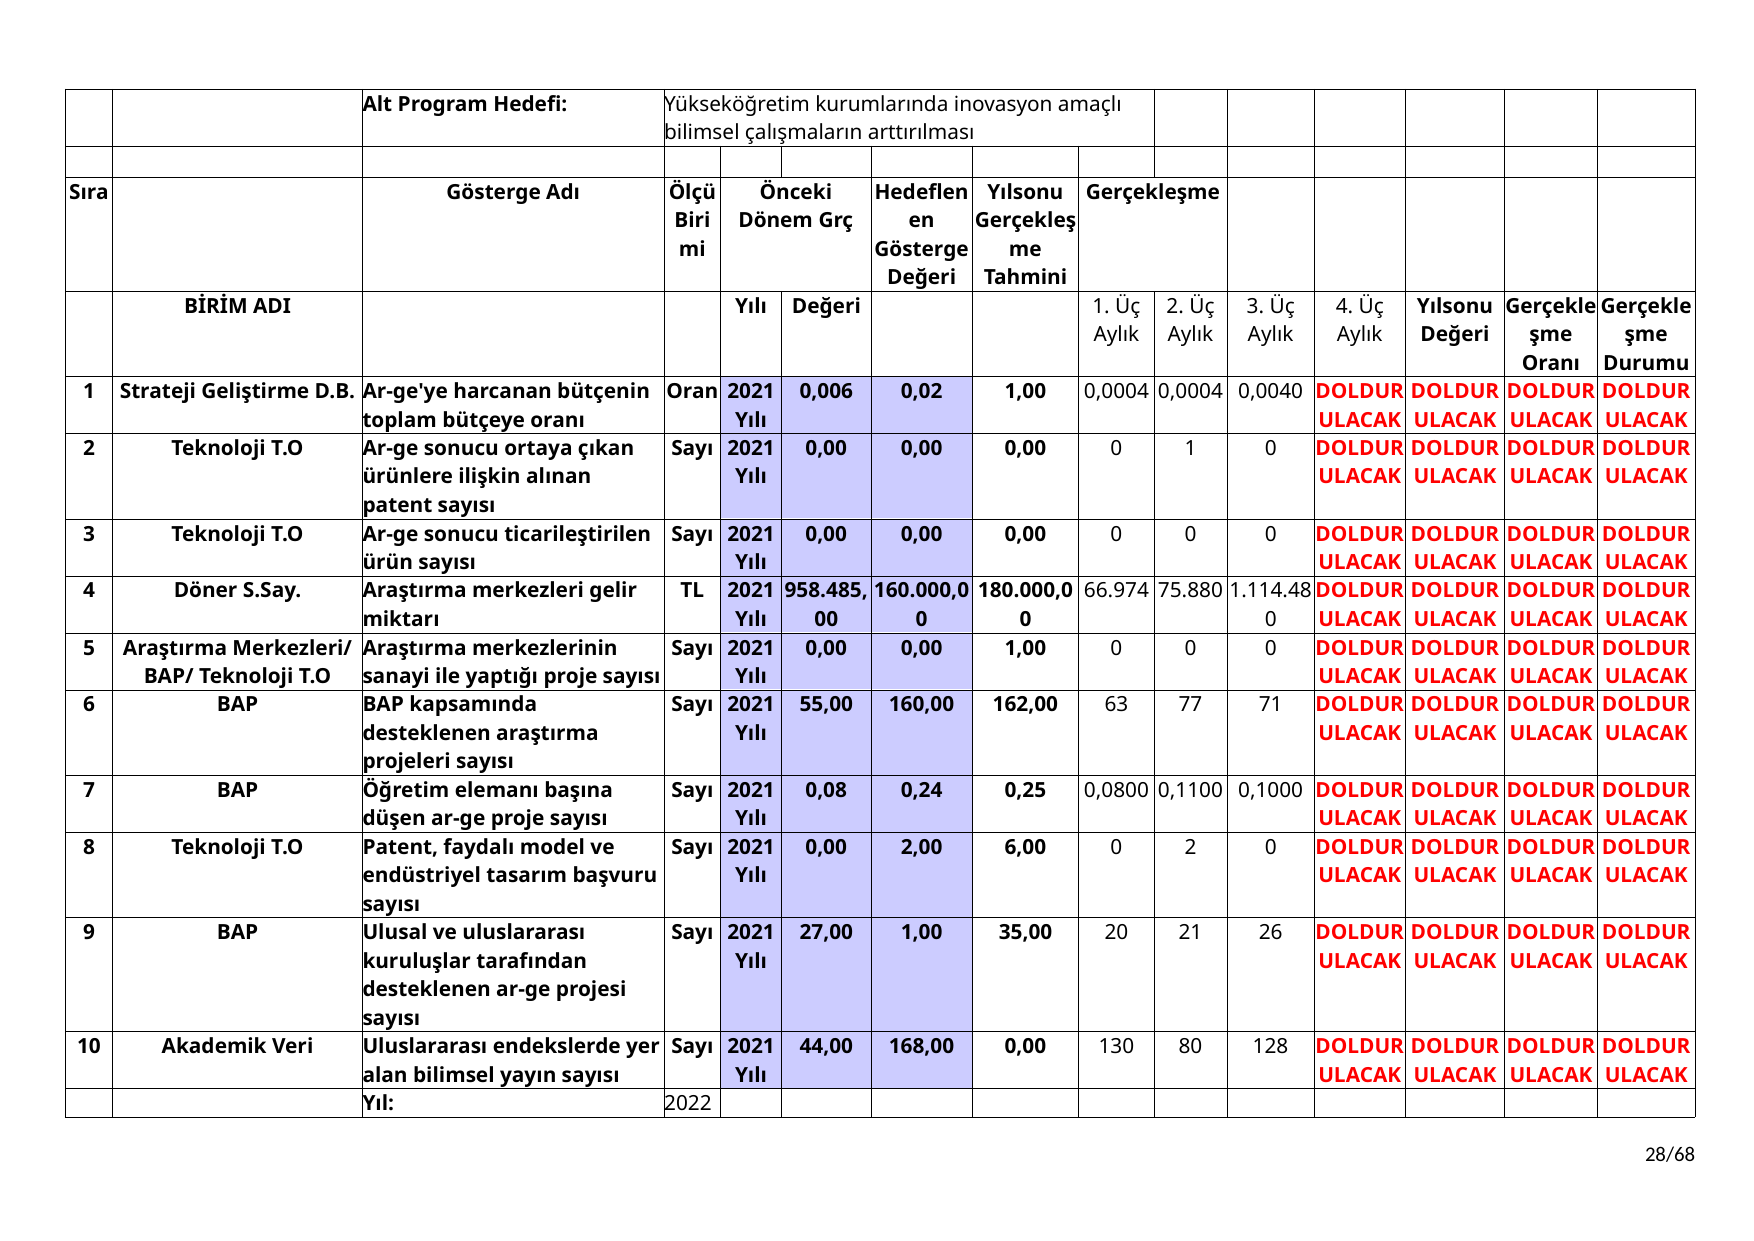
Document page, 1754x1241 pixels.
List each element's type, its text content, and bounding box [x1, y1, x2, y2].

table_cell 44,00 [782, 1032, 871, 1088]
table_cell [66, 90, 112, 146]
table_cell 0,08 [782, 776, 871, 832]
table_cell [1598, 147, 1695, 177]
table_cell [1315, 90, 1405, 146]
table_cell 0,00 [973, 1032, 1078, 1088]
table_cell DOLDURULACAK [1315, 691, 1405, 775]
table_cell 9 [66, 918, 112, 1031]
table_cell Ölçü Birimi [665, 178, 720, 291]
table_cell 0,00 [782, 634, 871, 689]
table_cell 0 [1228, 434, 1314, 518]
table_cell 0,00 [782, 520, 871, 576]
table_cell Yılsonu Gerçekleşme Tahmini [973, 178, 1078, 291]
table_cell 2021 Yılı [721, 833, 781, 917]
table_cell DOLDURULACAK [1598, 434, 1695, 518]
table_cell 2021 Yılı [721, 776, 781, 832]
table_cell 1,00 [973, 377, 1078, 433]
table_cell DOLDURULACAK [1406, 776, 1504, 832]
table_cell Değeri [782, 292, 871, 376]
table_cell BAP kapsamında desteklenen araştırma projeleri sayısı [363, 691, 664, 775]
table_cell Gösterge Adı [363, 178, 664, 291]
table_cell Önceki Dönem Grç [721, 178, 871, 291]
table_cell Teknoloji T.O [113, 520, 362, 576]
table_cell [665, 147, 720, 177]
table_cell 35,00 [973, 918, 1078, 1031]
table_cell [665, 292, 720, 376]
table_cell 0,00 [872, 634, 972, 689]
table_cell 168,00 [872, 1032, 972, 1088]
table_cell 1 [66, 377, 112, 433]
table_cell DOLDURULACAK [1315, 634, 1405, 689]
table_cell DOLDURULACAK [1315, 776, 1405, 832]
table_cell 77 [1155, 691, 1227, 775]
table_cell 26 [1228, 918, 1314, 1031]
table_cell DOLDURULACAK [1406, 833, 1504, 917]
table_cell [1406, 90, 1504, 146]
table_cell DOLDURULACAK [1315, 833, 1405, 917]
table_cell Teknoloji T.O [113, 434, 362, 518]
table_cell Gerçekleşme [1079, 178, 1227, 291]
table_cell Araştırma merkezlerinin sanayi ile yaptığı proje sayısı [363, 634, 664, 689]
table_cell DOLDURULACAK [1406, 520, 1504, 576]
table_cell 4. Üç Aylık [1315, 292, 1405, 376]
table_cell [721, 147, 781, 177]
table_cell BAP [113, 918, 362, 1031]
table_cell 2021 Yılı [721, 691, 781, 775]
table_cell 0,00 [973, 520, 1078, 576]
table_cell [973, 292, 1078, 376]
table_cell 1 [1155, 434, 1227, 518]
table_cell 20 [1079, 918, 1154, 1031]
table_cell DOLDURULACAK [1406, 1032, 1504, 1088]
table_cell [1228, 1089, 1314, 1117]
table_cell 180.000,00 [973, 577, 1078, 632]
table_cell Uluslararası endekslerde yer alan bilimsel yayın sayısı [363, 1032, 664, 1088]
table_cell Ar-ge sonucu ortaya çıkan ürünlere ilişkin alınan patent sayısı [363, 434, 664, 518]
table_cell BAP [113, 691, 362, 775]
table_cell [1155, 147, 1227, 177]
table_cell DOLDURULACAK [1505, 577, 1597, 632]
table_cell [872, 147, 972, 177]
table_cell Yılsonu Değeri [1406, 292, 1504, 376]
table_cell 0,24 [872, 776, 972, 832]
table_cell 4 [66, 577, 112, 632]
table_cell [1598, 178, 1695, 291]
table_cell 2021 Yılı [721, 634, 781, 689]
table_cell [1315, 1089, 1405, 1117]
table_cell [973, 147, 1078, 177]
table_cell [721, 1089, 781, 1117]
table_cell DOLDURULACAK [1406, 691, 1504, 775]
table_cell 0,00 [782, 833, 871, 917]
table_cell Sayı [665, 833, 720, 917]
table_cell DOLDURULACAK [1315, 577, 1405, 632]
table_cell BAP [113, 776, 362, 832]
table_cell 2 [66, 434, 112, 518]
table_cell [782, 147, 871, 177]
table_cell DOLDURULACAK [1315, 1032, 1405, 1088]
table_cell DOLDURULACAK [1505, 918, 1597, 1031]
table_cell 160.000,00 [872, 577, 972, 632]
table_cell [1315, 147, 1405, 177]
table_cell Yılı [721, 292, 781, 376]
table_cell Teknoloji T.O [113, 833, 362, 917]
table_cell DOLDURULACAK [1598, 833, 1695, 917]
table_cell DOLDURULACAK [1598, 377, 1695, 433]
table_cell 0,0040 [1228, 377, 1314, 433]
table_cell Sayı [665, 1032, 720, 1088]
table_cell 5 [66, 634, 112, 689]
table_cell [973, 1089, 1078, 1117]
table_cell 0 [1228, 634, 1314, 689]
table_cell DOLDURULACAK [1598, 1032, 1695, 1088]
table_cell 75.880 [1155, 577, 1227, 632]
table_cell Gerçekleşme Durumu [1598, 292, 1695, 376]
table_cell 0,0004 [1079, 377, 1154, 433]
table_cell 0 [1079, 520, 1154, 576]
table_cell DOLDURULACAK [1505, 833, 1597, 917]
table_cell 21 [1155, 918, 1227, 1031]
table_cell [1505, 1089, 1597, 1117]
table_cell DOLDURULACAK [1598, 634, 1695, 689]
table_cell Oran [665, 377, 720, 433]
table_cell 0,00 [872, 434, 972, 518]
table_cell Sayı [665, 434, 720, 518]
table_cell 0,0004 [1155, 377, 1227, 433]
table_cell 1.114.480 [1228, 577, 1314, 632]
table_cell 0 [1155, 520, 1227, 576]
table_cell 2021 Yılı [721, 520, 781, 576]
table_cell 3 [66, 520, 112, 576]
table_cell 1,00 [973, 634, 1078, 689]
table_cell 10 [66, 1032, 112, 1088]
table_cell Ar-ge sonucu ticarileştirilen ürün sayısı [363, 520, 664, 576]
table_cell 27,00 [782, 918, 871, 1031]
table_cell DOLDURULACAK [1406, 577, 1504, 632]
table_cell 0 [1155, 634, 1227, 689]
table_cell Ulusal ve uluslararası kuruluşlar tarafından desteklenen ar-ge projesi sayısı [363, 918, 664, 1031]
table_cell [1079, 147, 1154, 177]
table_cell 80 [1155, 1032, 1227, 1088]
table_cell 0 [1228, 833, 1314, 917]
table_cell DOLDURULACAK [1505, 634, 1597, 689]
table_cell 0 [1079, 833, 1154, 917]
table_cell [363, 147, 664, 177]
table_cell [872, 1089, 972, 1117]
table_cell 0 [1079, 634, 1154, 689]
table_cell Sayı [665, 520, 720, 576]
table_cell DOLDURULACAK [1598, 691, 1695, 775]
table_cell 6 [66, 691, 112, 775]
table_cell [1406, 147, 1504, 177]
table_cell 0,02 [872, 377, 972, 433]
table_cell 2 [1155, 833, 1227, 917]
table_cell DOLDURULACAK [1315, 918, 1405, 1031]
table_cell DOLDURULACAK [1406, 918, 1504, 1031]
table_cell Sayı [665, 634, 720, 689]
table_cell Öğretim elemanı başına düşen ar-ge proje sayısı [363, 776, 664, 832]
table_cell DOLDURULACAK [1505, 1032, 1597, 1088]
table_cell 160,00 [872, 691, 972, 775]
table_cell 162,00 [973, 691, 1078, 775]
table_cell Araştırma merkezleri gelir miktarı [363, 577, 664, 632]
table_cell 1. Üç Aylık [1079, 292, 1154, 376]
table_cell [66, 292, 112, 376]
table_cell [113, 147, 362, 177]
table_cell 0,1100 [1155, 776, 1227, 832]
table_cell [1315, 178, 1405, 291]
table_cell 1,00 [872, 918, 972, 1031]
table_cell 2021 Yılı [721, 1032, 781, 1088]
table_cell DOLDURULACAK [1315, 377, 1405, 433]
table_cell 2022 [665, 1089, 720, 1117]
table_cell Araştırma Merkezleri/ BAP/ Teknoloji T.O [113, 634, 362, 689]
table_cell [1505, 178, 1597, 291]
table_cell Sayı [665, 691, 720, 775]
table_cell Yıl: [363, 1089, 664, 1117]
table_cell DOLDURULACAK [1315, 434, 1405, 518]
table_cell 6,00 [973, 833, 1078, 917]
table_cell 71 [1228, 691, 1314, 775]
table_cell 3. Üç Aylık [1228, 292, 1314, 376]
table_cell DOLDURULACAK [1598, 918, 1695, 1031]
table_cell 2. Üç Aylık [1155, 292, 1227, 376]
table_cell [1228, 90, 1314, 146]
table_cell 55,00 [782, 691, 871, 775]
table_cell Alt Program Hedefi: [363, 90, 664, 146]
table_cell [782, 1089, 871, 1117]
table_cell [1079, 1089, 1154, 1117]
table_cell DOLDURULACAK [1406, 377, 1504, 433]
table_cell 128 [1228, 1032, 1314, 1088]
table_cell [363, 292, 664, 376]
table_cell 0,00 [872, 520, 972, 576]
table_cell Akademik Veri [113, 1032, 362, 1088]
table_cell Sayı [665, 918, 720, 1031]
table_cell [1406, 178, 1504, 291]
table_cell 7 [66, 776, 112, 832]
table_cell [1155, 1089, 1227, 1117]
table_cell 0,00 [782, 434, 871, 518]
table_cell [872, 292, 972, 376]
table_cell DOLDURULACAK [1598, 776, 1695, 832]
table_cell 130 [1079, 1032, 1154, 1088]
table_cell [1598, 90, 1695, 146]
table_cell Ar-ge'ye harcanan bütçenin toplam bütçeye oranı [363, 377, 664, 433]
table_cell 66.974 [1079, 577, 1154, 632]
table_cell 2021 Yılı [721, 434, 781, 518]
table_cell 958.485,00 [782, 577, 871, 632]
table_cell [66, 1089, 112, 1117]
table_cell 0,25 [973, 776, 1078, 832]
table_cell 0,00 [973, 434, 1078, 518]
table_cell Sayı [665, 776, 720, 832]
table_cell DOLDURULACAK [1505, 377, 1597, 433]
table_cell 0,006 [782, 377, 871, 433]
table_cell DOLDURULACAK [1505, 520, 1597, 576]
table_cell Strateji Geliştirme D.B. [113, 377, 362, 433]
table_cell DOLDURULACAK [1406, 434, 1504, 518]
table_cell DOLDURULACAK [1406, 634, 1504, 689]
table_cell [113, 90, 362, 146]
table_cell 2021 Yılı [721, 577, 781, 632]
table_cell [113, 178, 362, 291]
table_cell [1406, 1089, 1504, 1117]
table_cell Yükseköğretim kurumlarında inovasyon amaçlı bilimsel çalışmaların arttırılması [665, 90, 1154, 146]
table_cell [1228, 147, 1314, 177]
table_cell 8 [66, 833, 112, 917]
table_cell DOLDURULACAK [1598, 520, 1695, 576]
table_cell Patent, faydalı model ve endüstriyel tasarım başvuru sayısı [363, 833, 664, 917]
table_cell TL [665, 577, 720, 632]
table_cell [1598, 1089, 1695, 1117]
table_cell DOLDURULACAK [1505, 776, 1597, 832]
table_cell [1228, 178, 1314, 291]
table_cell DOLDURULACAK [1505, 691, 1597, 775]
table_cell Hedeflenen Gösterge Değeri [872, 178, 972, 291]
table_cell 2,00 [872, 833, 972, 917]
table_cell [1155, 90, 1227, 146]
table_cell [1505, 147, 1597, 177]
table_cell DOLDURULACAK [1505, 434, 1597, 518]
table_cell [113, 1089, 362, 1117]
table_cell 0,1000 [1228, 776, 1314, 832]
table_cell Döner S.Say. [113, 577, 362, 632]
table_cell DOLDURULACAK [1315, 520, 1405, 576]
table_cell 2021 Yılı [721, 377, 781, 433]
table_cell DOLDURULACAK [1598, 577, 1695, 632]
table_cell 0 [1079, 434, 1154, 518]
table_cell 63 [1079, 691, 1154, 775]
table_cell 0 [1228, 520, 1314, 576]
table_cell BİRİM ADI [113, 292, 362, 376]
table_cell [66, 147, 112, 177]
table_cell 2021 Yılı [721, 918, 781, 1031]
table_cell 0,0800 [1079, 776, 1154, 832]
table_cell [1505, 90, 1597, 146]
table_cell Gerçekleşme Oranı [1505, 292, 1597, 376]
table_cell Sıra [66, 178, 112, 291]
